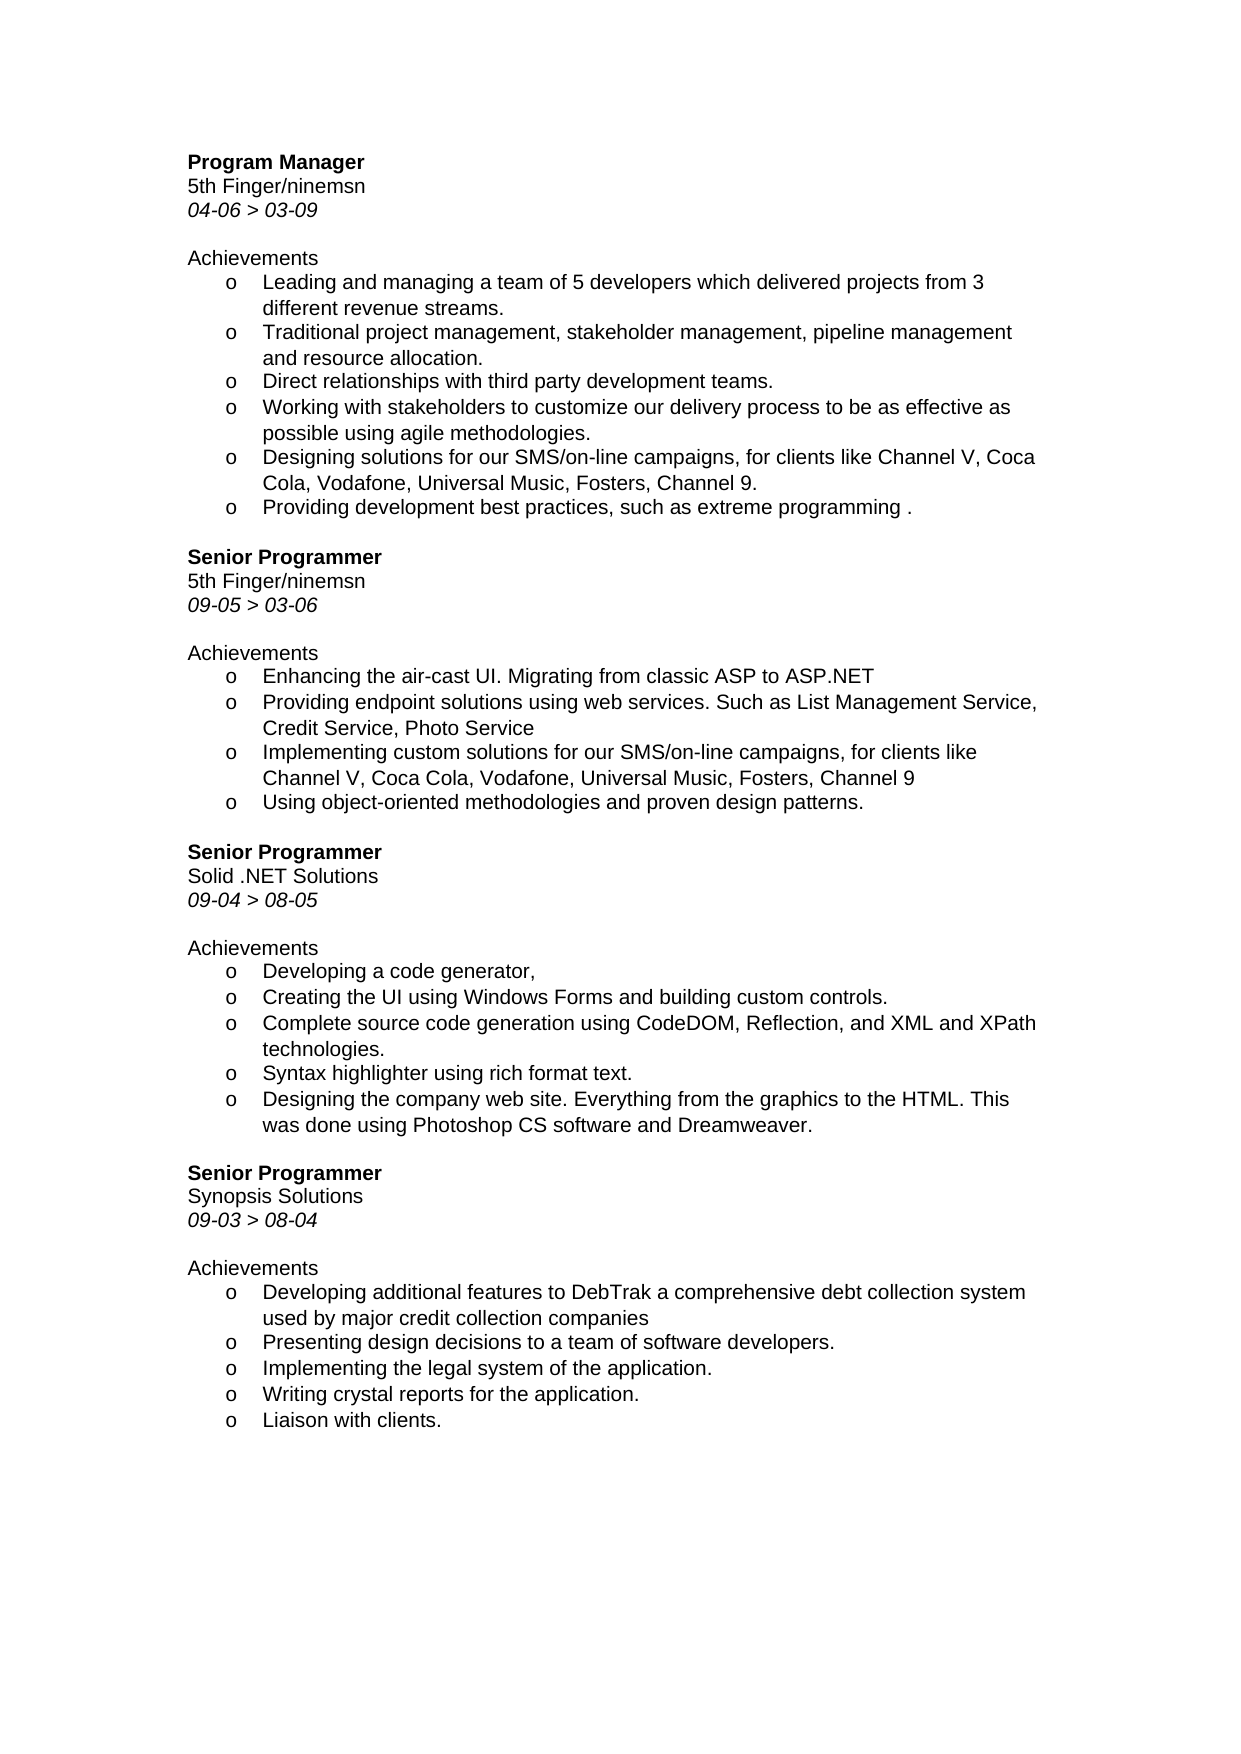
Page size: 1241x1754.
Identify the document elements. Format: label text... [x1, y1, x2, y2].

text 09-03 > 08-04 [187, 1208, 1053, 1232]
text 5th Finger/ninemsn [187, 568, 1053, 592]
text Program Manager [187, 150, 1053, 174]
text 5th Finger/ninemsn [187, 174, 1053, 198]
list Presenting design decisions to a team of software developers. [225, 1330, 1053, 1356]
list Direct relationships with third party development teams. [225, 369, 1053, 395]
text Achievements [187, 935, 1053, 959]
list Implementing custom solutions for our SMS/on-line campaigns, for clients like Channel V, Coca Cola, Vodafone, Universal Music, Fosters, Channel 9 [225, 740, 1053, 790]
text Achievements [187, 1256, 1053, 1280]
text Senior Programmer [187, 1160, 1053, 1184]
list Creating the UI using Windows Forms and building custom controls. [225, 985, 1053, 1011]
list Complete source code generation using CodeDOM, Reflection, and XML and XPath technologies. [225, 1011, 1053, 1061]
list Leading and managing a team of 5 developers which delivered projects from 3 different revenue streams. [225, 270, 1053, 319]
list Providing development best practices, such as extreme programming . [225, 495, 1053, 521]
list Liaison with clients. [225, 1407, 1053, 1433]
text Senior Programmer [187, 544, 1053, 568]
list Providing endpoint solutions using web services. Such as List Management Service, Credit Service, Photo Service [225, 690, 1053, 740]
list Designing solutions for our SMS/on-line campaigns, for clients like Channel V, Coca Cola, Vodafone, Universal Music, Fosters, Channel 9. [225, 445, 1053, 495]
list Enhancing the air-cast UI. Migrating from classic ASP to ASP.NET [225, 664, 1053, 690]
text Achievements [187, 246, 1053, 270]
text 04-06 > 03-09 [187, 198, 1053, 222]
text 09-05 > 03-06 [187, 592, 1053, 616]
list Developing a code generator, [225, 959, 1053, 985]
text Synopsis Solutions [187, 1184, 1053, 1208]
list Syntax highlighter using rich format text. [225, 1061, 1053, 1087]
list Writing crystal reports for the application. [225, 1382, 1053, 1407]
text Senior Programmer [187, 839, 1053, 863]
list Working with stakeholders to customize our delivery process to be as effective as possible using agile methodologies. [225, 395, 1053, 445]
list Traditional project management, stakeholder management, pipeline management and resource allocation. [225, 319, 1053, 369]
text Solid .NET Solutions [187, 863, 1053, 887]
list Using object-oriented methodologies and proven design patterns. [225, 790, 1053, 816]
list Designing the company web site. Everything from the graphics to the HTML. This was done using Photoshop CS software and Dreamweaver. [225, 1087, 1053, 1136]
text Achievements [187, 640, 1053, 664]
text 09-04 > 08-05 [187, 887, 1053, 911]
list Developing additional features to DebTrak a comprehensive debt collection system used by major credit collection companies [225, 1280, 1053, 1330]
list Implementing the legal system of the application. [225, 1356, 1053, 1382]
